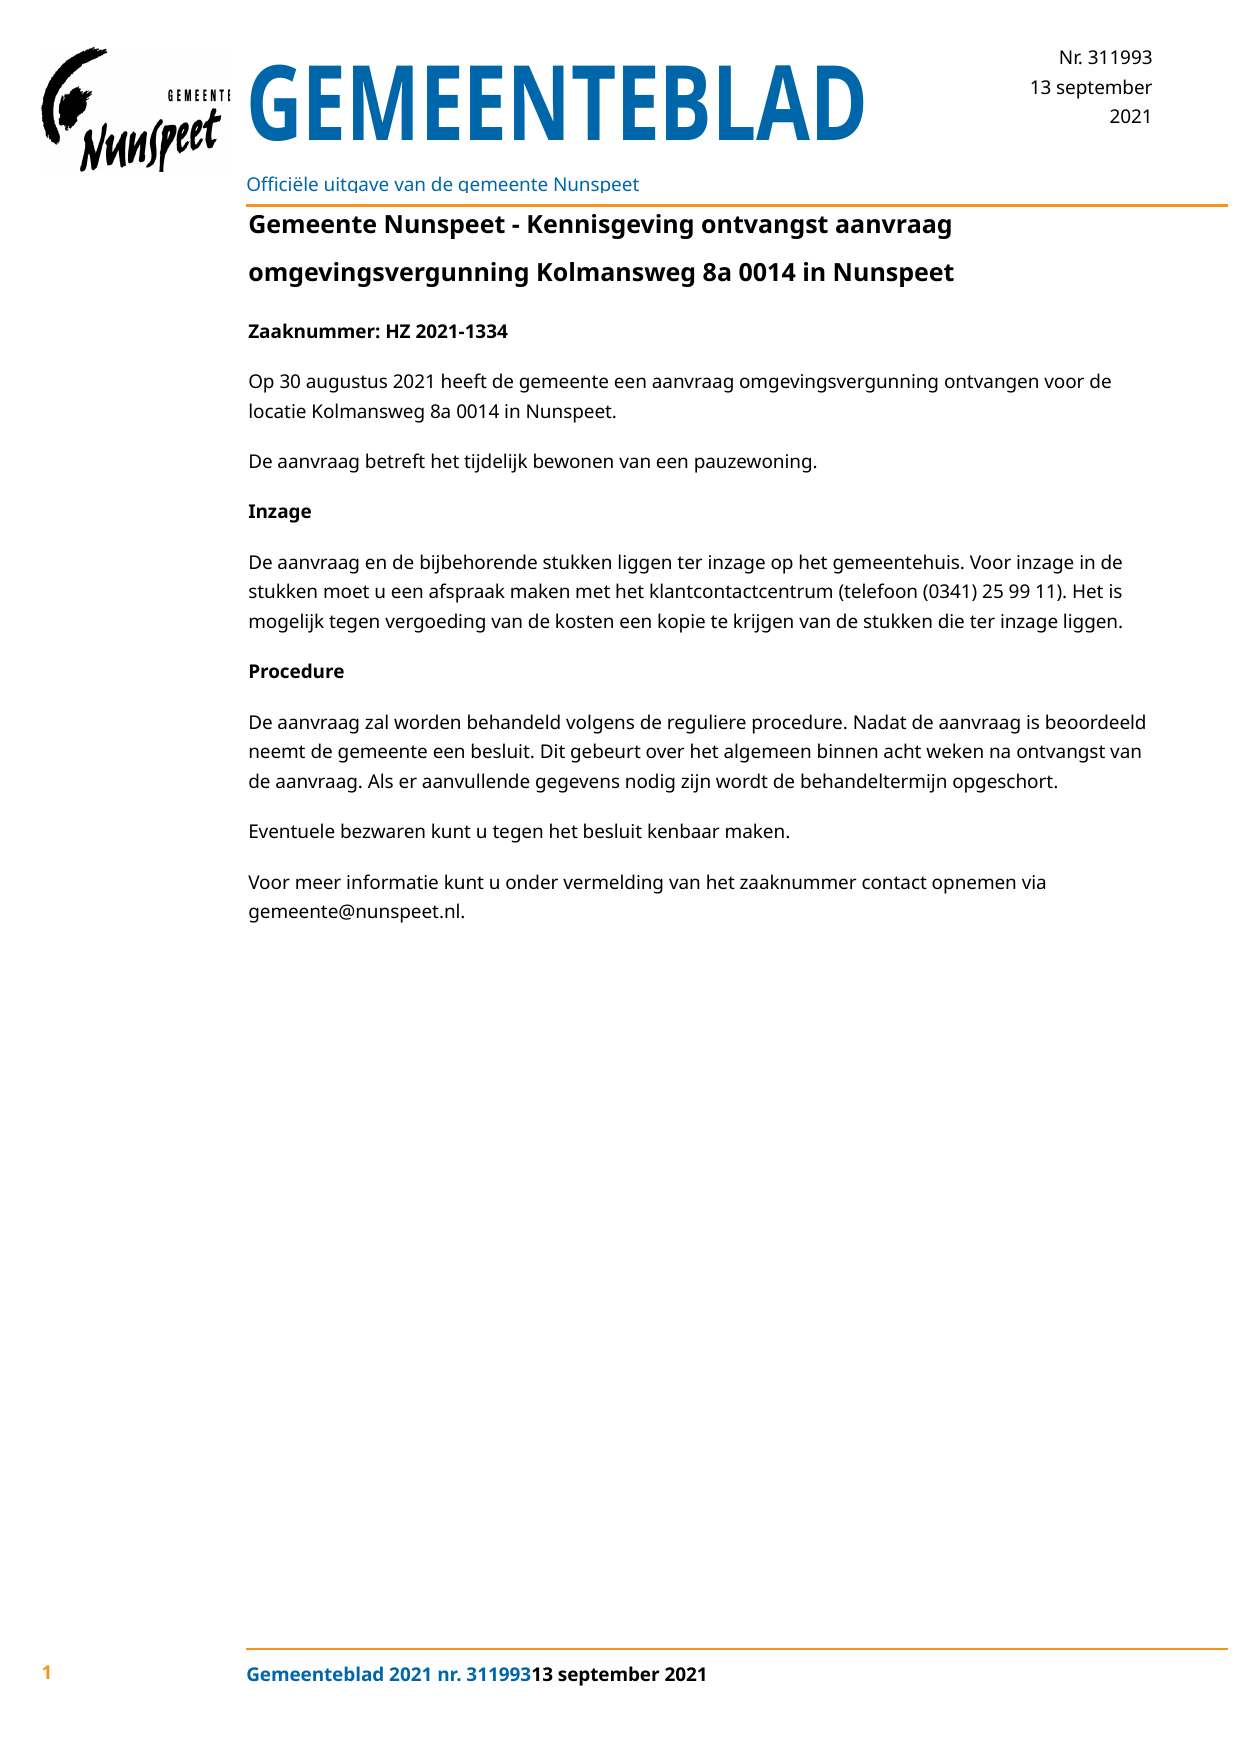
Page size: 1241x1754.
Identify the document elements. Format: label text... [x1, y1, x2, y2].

text Zaaknummer: HZ 2021-1334 [248, 318, 1152, 344]
text Inzage [248, 499, 1152, 524]
text Eventuele bezwaren kunt u tegen het besluit kenbaar maken. [248, 819, 1152, 844]
text De aanvraag en de bijbehorende stukken liggen ter inzage op het gemeentehuis. Voor inzage in de stukken moet u een afspraak maken met het klantcontactcentrum (telefoon (0341) 25 99 11). Het is mogelijk tegen vergoeding van de kosten een kopie te krijgen van de stukken die ter inzage liggen. [248, 549, 1152, 634]
text Voor meer informatie kunt u onder vermelding van het zaaknummer contact opnemen via gemeente@nunspeet.nl. [248, 869, 1152, 924]
text Op 30 augustus 2021 heeft de gemeente een aanvraag omgevingsvergunning ontvangen voor de locatie Kolmansweg 8a 0014 in Nunspeet. [248, 368, 1152, 424]
picture [41, 47, 231, 172]
text De aanvraag zal worden behandeld volgens de reguliere procedure. Nadat de aanvraag is beoordeeld neemt de gemeente een besluit. Dit gebeurt over het algemeen binnen acht weken na ontvangst van de aanvraag. Als er aanvullende gegevens nodig zijn wordt de behandeltermijn opgeschort. [248, 709, 1152, 794]
text Procedure [248, 659, 1152, 684]
text Gemeente Nunspeet - Kennisgeving ontvangst aanvraag omgevingsvergunning Kolmansweg 8a 0014 in Nunspeet [248, 207, 1152, 288]
text De aanvraag betreft het tijdelijk bewonen van een pauzewoning. [248, 448, 1152, 474]
